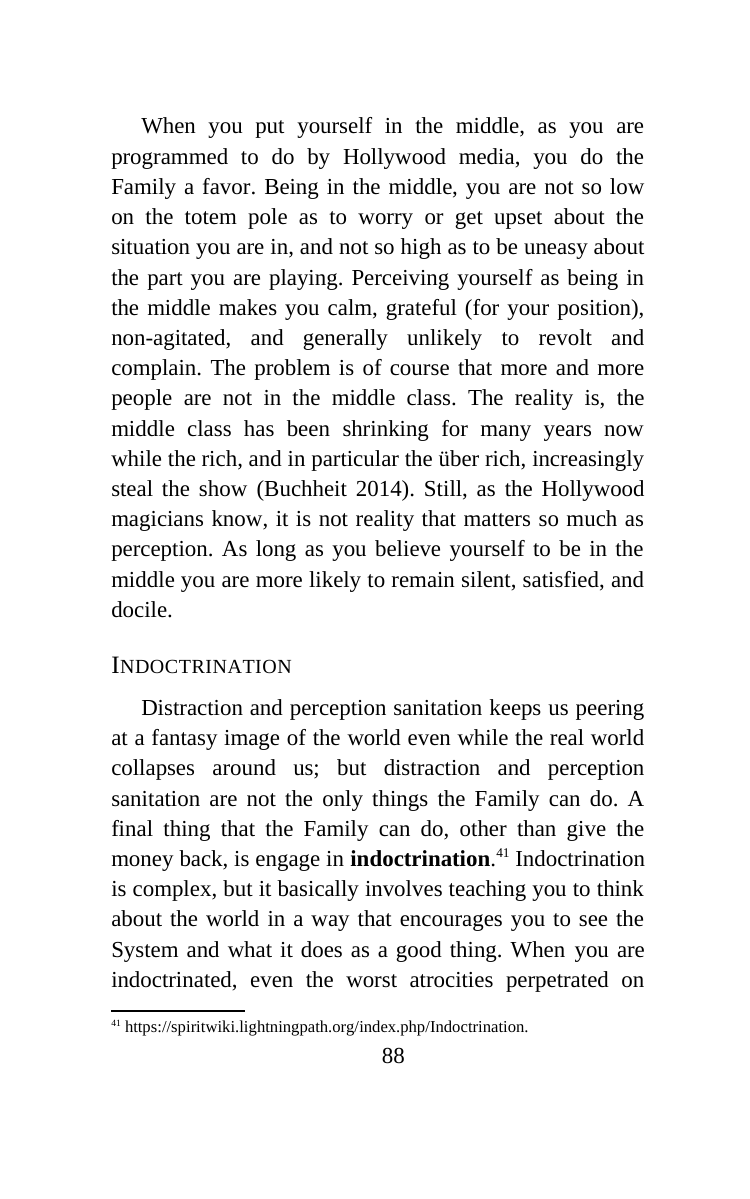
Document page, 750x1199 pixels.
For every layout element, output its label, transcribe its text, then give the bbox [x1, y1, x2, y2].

text Distraction and perception sanitation keeps us peering at a fantasy image of the world even while the real world collapses around us; but distraction and perception sanitation are not the only things the Family can do. A final thing that the Family can do, other than give the money back, is engage in indoctrination. Indoctrination is complex, but it basically involves teaching you to think about the world in a way that encourages you to see the System and what it does as a good thing. When you are indoctrinated, even the worst atrocities perpetrated on [111, 694, 645, 992]
text https://spiritwiki.lightningpath.org/index.php/Indoctrination. [111, 1017, 645, 1036]
text When you put yourself in the middle, as you are programmed to do by Hollywood media, you do the Family a favor. Being in the middle, you are not so low on the totem pole as to worry or get upset about the situation you are in, and not so high as to be uneasy about the part you are playing. Perceiving yourself as being in the middle makes you calm, grateful (for your position), non-agitated, and generally unlikely to revolt and complain. The problem is of course that more and more people are not in the middle class. The reality is, the middle class has been shrinking for many years now while the rich, and in particular the über rich, increasingly steal the show (Buchheit 2014). Still, as the Hollywood magicians know, it is not reality that matters so much as perception. As long as you believe yourself to be in the middle you are more likely to remain silent, satisfied, and docile. [111, 112, 645, 622]
subtitle Indoctrination [111, 650, 645, 679]
